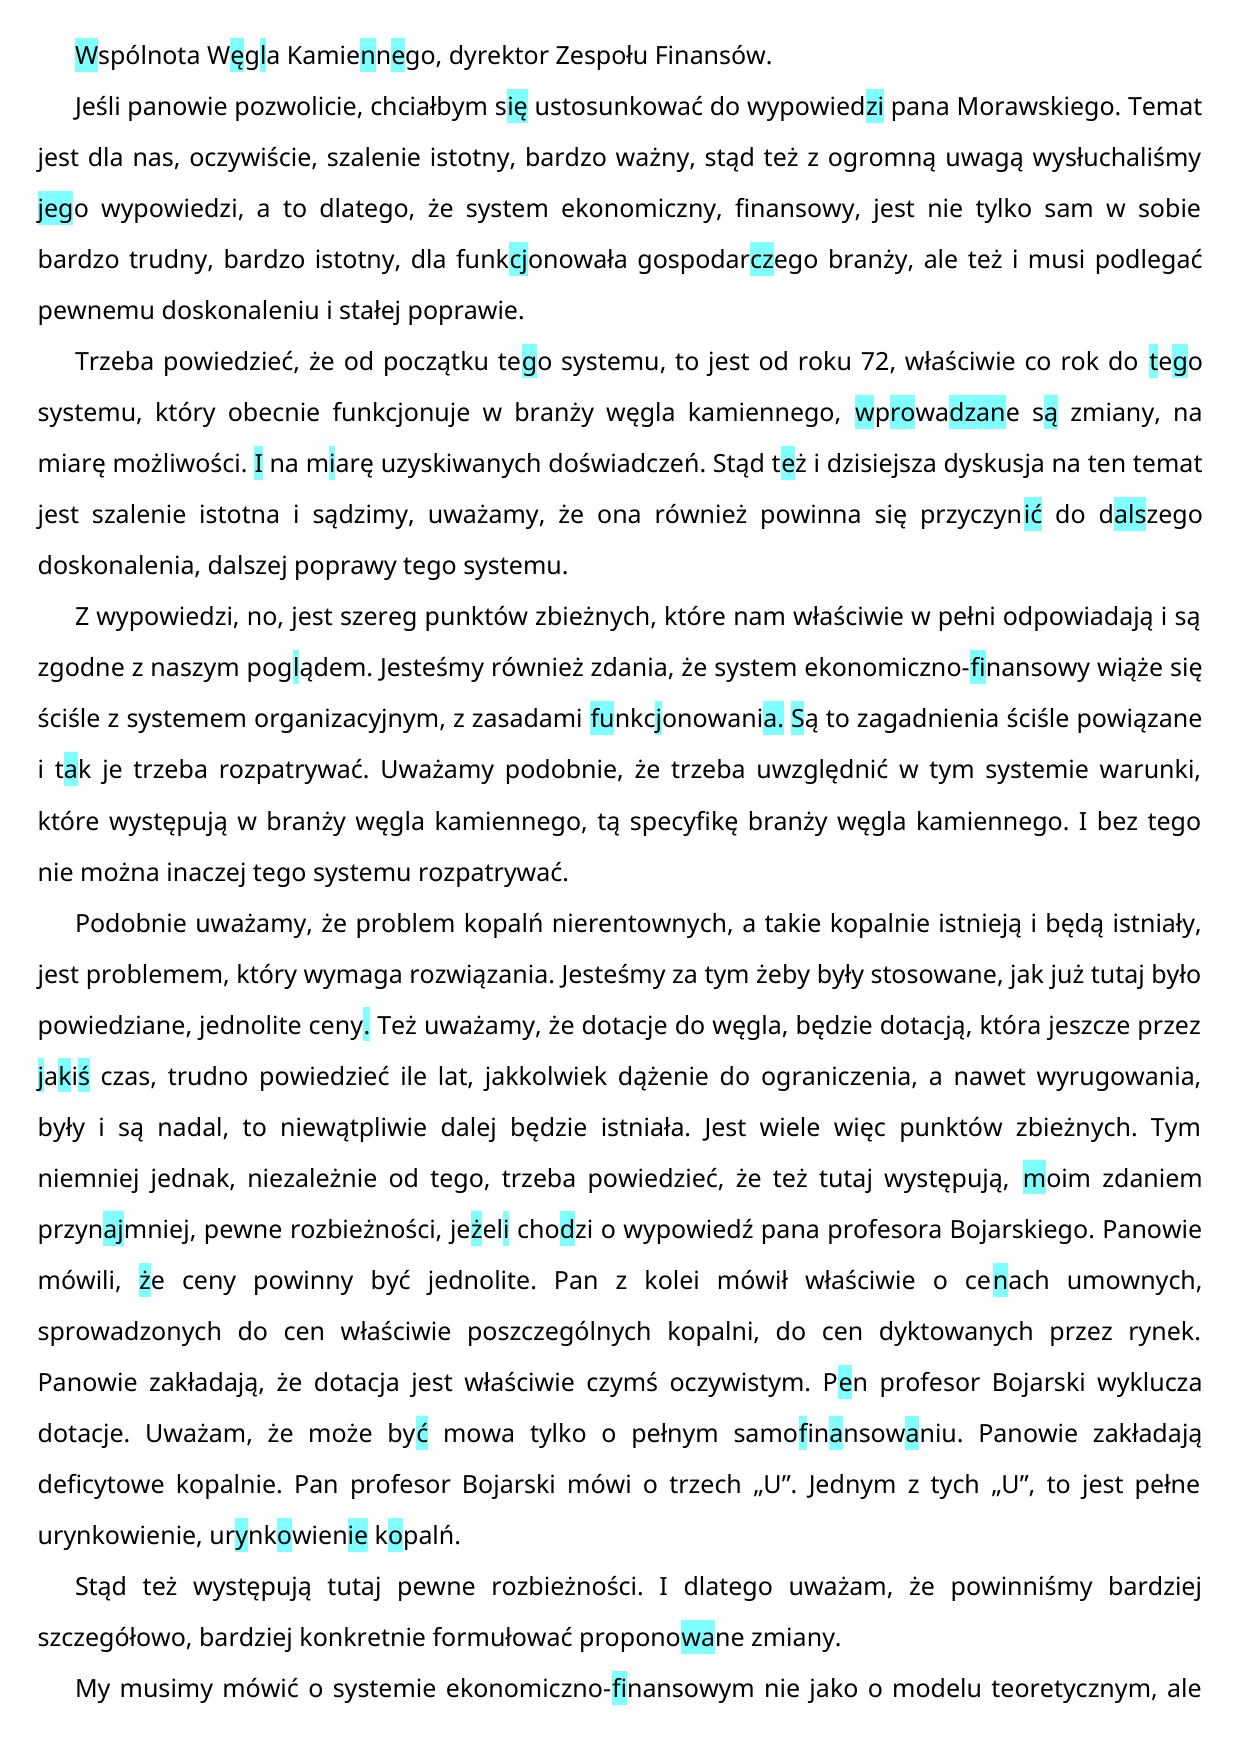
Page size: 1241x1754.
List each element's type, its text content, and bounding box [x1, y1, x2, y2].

text Wspólnota Węgla Kamiennego, dyrektor Zespołu Finansów. [37, 37, 1203, 72]
text My musimy mówić o systemie ekonomiczno-finansowym nie jako o modelu teoretycznym, ale [37, 1671, 1203, 1705]
text Trzeba powiedzieć, że od początku tego systemu, to jest od roku 72, właściwie co rok do tego systemu, który obecnie funkcjonuje w branży węgla kamiennego, wprowadzane są zmiany, na miarę możliwości. I na miarę uzyskiwanych doświadczeń. Stąd też i dzisiejsza dyskusja na ten temat jest szalenie istotna i sądzimy, uważamy, że ona również powinna się przyczynić do dalszego doskonalenia, dalszej poprawy tego systemu. [37, 344, 1203, 582]
text Podobnie uważamy, że problem kopalń nierentownych, a takie kopalnie istnieją i będą istniały, jest problemem, który wymaga rozwiązania. Jesteśmy za tym żeby były stosowane, jak już tutaj było powiedziane, jednolite ceny. Też uważamy, że dotacje do węgla, będzie dotacją, która jeszcze przez jakiś czas, trudno powiedzieć ile lat, jakkolwiek dążenie do ograniczenia, a nawet wyrugowania, były i są nadal, to niewątpliwie dalej będzie istniała. Jest wiele więc punktów zbieżnych. Tym niemniej jednak, niezależnie od tego, trzeba powiedzieć, że też tutaj występują, moim zdaniem przynajmniej, pewne rozbieżności, jeżeli chodzi o wypowiedź pana profesora Bojarskiego. Panowie mówili, że ceny powinny być jednolite. Pan z kolei mówił właściwie o cenach umownych, sprowadzonych do cen właściwie poszczególnych kopalni, do cen dyktowanych przez rynek. Panowie zakładają, że dotacja jest właściwie czymś oczywistym. Pen profesor Bojarski wyklucza dotacje. Uważam, że może być mowa tylko o pełnym samofinansowaniu. Panowie zakładają deficytowe kopalnie. Pan profesor Bojarski mówi o trzech „U”. Jednym z tych „U”, to jest pełne urynkowienie, urynkowienie kopalń. [37, 905, 1203, 1552]
text Z wypowiedzi, no, jest szereg punktów zbieżnych, które nam właściwie w pełni odpowiadają i są zgodne z naszym poglądem. Jesteśmy również zdania, że system ekonomiczno-finansowy wiąże się ściśle z systemem organizacyjnym, z zasadami funkcjonowania. Są to zagadnienia ściśle powiązane i tak je trzeba rozpatrywać. Uważamy podobnie, że trzeba uwzględnić w tym systemie warunki, które występują w branży węgla kamiennego, tą specyfikę branży węgla kamiennego. I bez tego nie można inaczej tego systemu rozpatrywać. [37, 599, 1203, 888]
text Stąd też występują tutaj pewne rozbieżności. I dlatego uważam, że powinniśmy bardziej szczegółowo, bardziej konkretnie formułować proponowane zmiany. [37, 1569, 1203, 1654]
text Jeśli panowie pozwolicie, chciałbym się ustosunkować do wypowiedzi pana Morawskiego. Temat jest dla nas, oczywiście, szalenie istotny, bardzo ważny, stąd też z ogromną uwagą wysłuchaliśmy jego wypowiedzi, a to dlatego, że system ekonomiczny, finansowy, jest nie tylko sam w sobie bardzo trudny, bardzo istotny, dla funkcjonowała gospodarczego branży, ale też i musi podlegać pewnemu doskonaleniu i stałej poprawie. [37, 88, 1203, 327]
